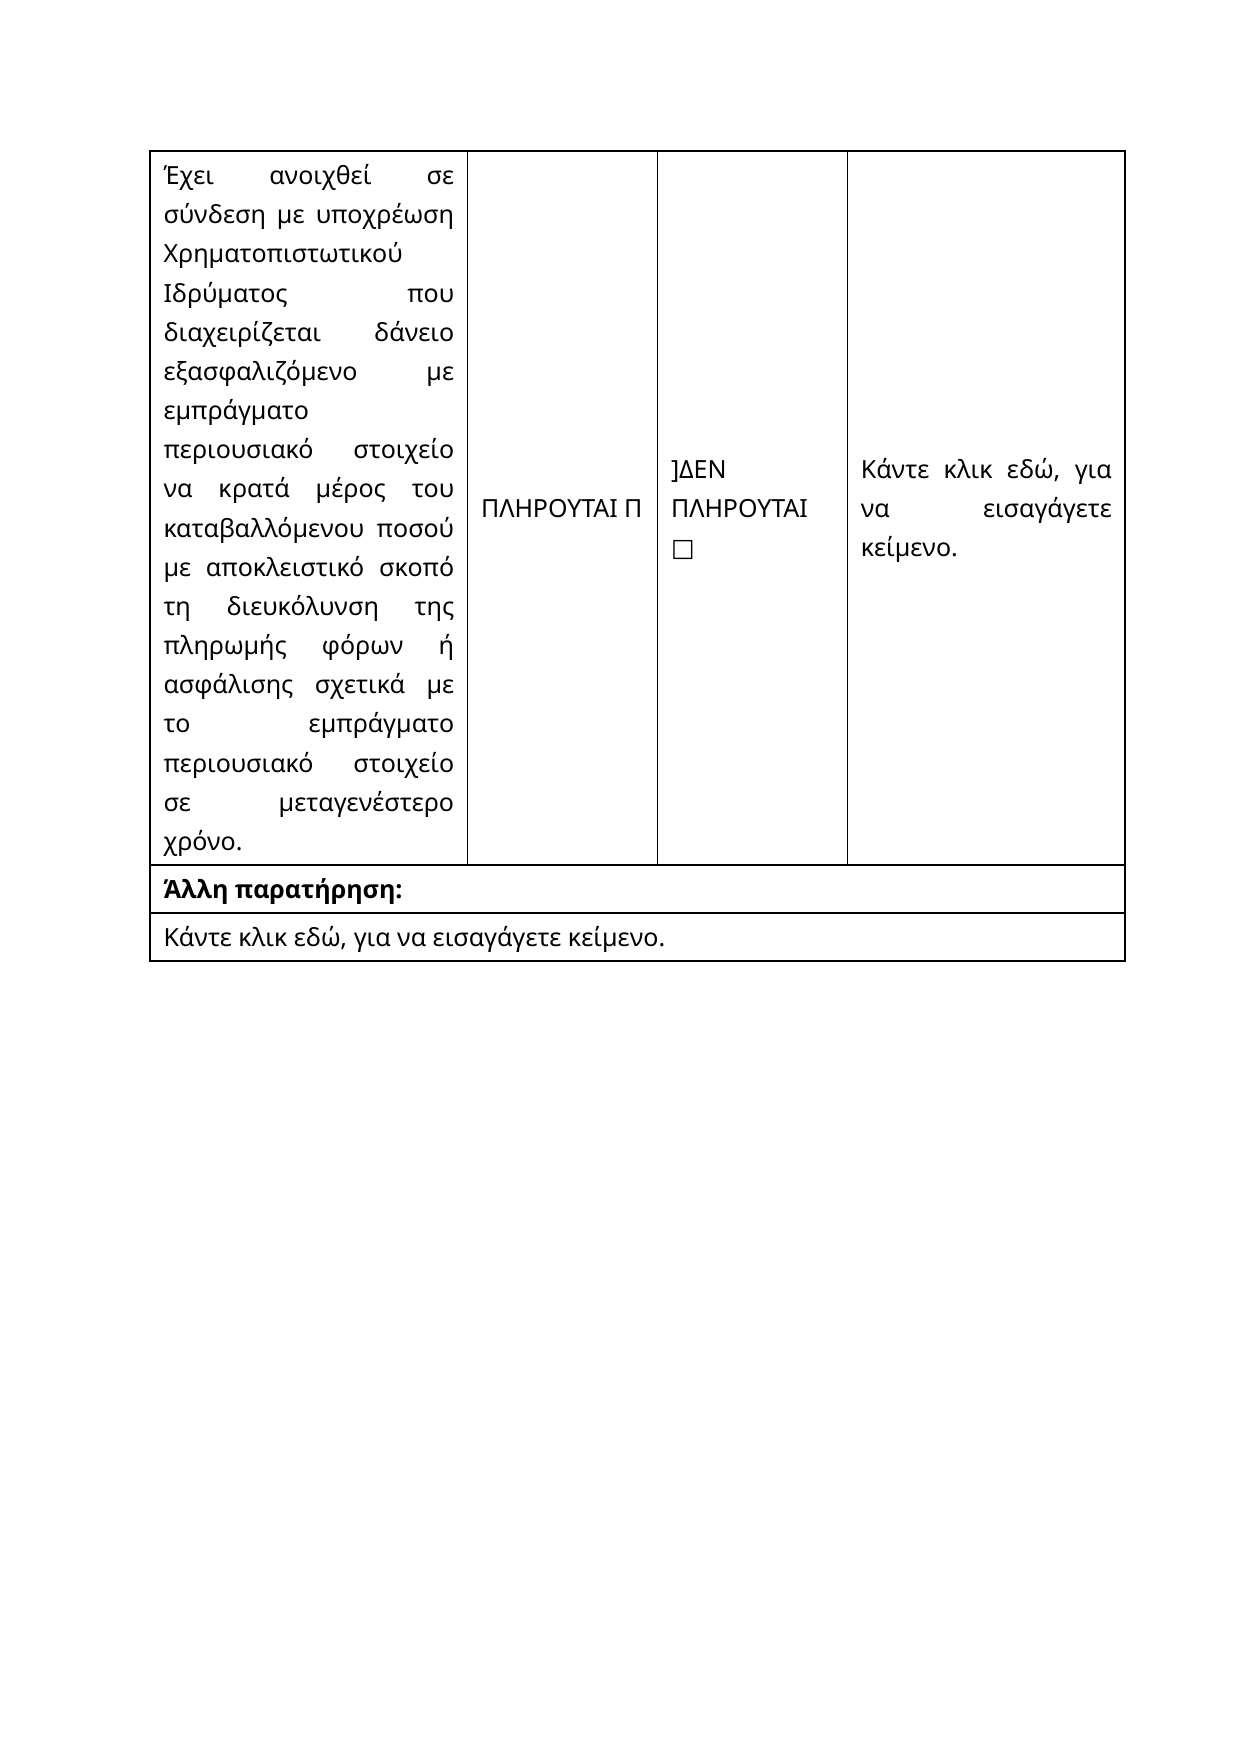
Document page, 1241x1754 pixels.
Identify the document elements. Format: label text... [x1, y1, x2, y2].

table_cell Άλλη παρατήρηση: [151, 866, 1124, 912]
table_cell ]ΔΕΝ ΠΛΗΡΟΥΤΑΙ □ [658, 152, 847, 864]
table_cell ΠΛΗΡΟΥΤΑΙ Π [468, 152, 657, 864]
table_cell Κάντε κλικ εδώ, για να εισαγάγετε κείμενο. [151, 914, 1124, 960]
table_cell Κάντε κλικ εδώ, για να εισαγάγετε κείμενο. [848, 152, 1124, 864]
table_cell Έχει ανοιχθεί σε σύνδεση με υποχρέωση Χρηματοπιστωτικού Ιδρύματος που διαχειρίζεται δάνειο εξασφαλιζόμενο με εμπράγματο περιουσιακό στοιχείο να κρατά μέρος του καταβαλλόμενου ποσού με αποκλειστικό σκοπό τη διευκόλυνση της πληρωμής φόρων ή ασφάλισης σχετικά με το εμπράγματο περιουσιακό στοιχείο σε μεταγενέστερο χρόνο. [151, 152, 467, 864]
